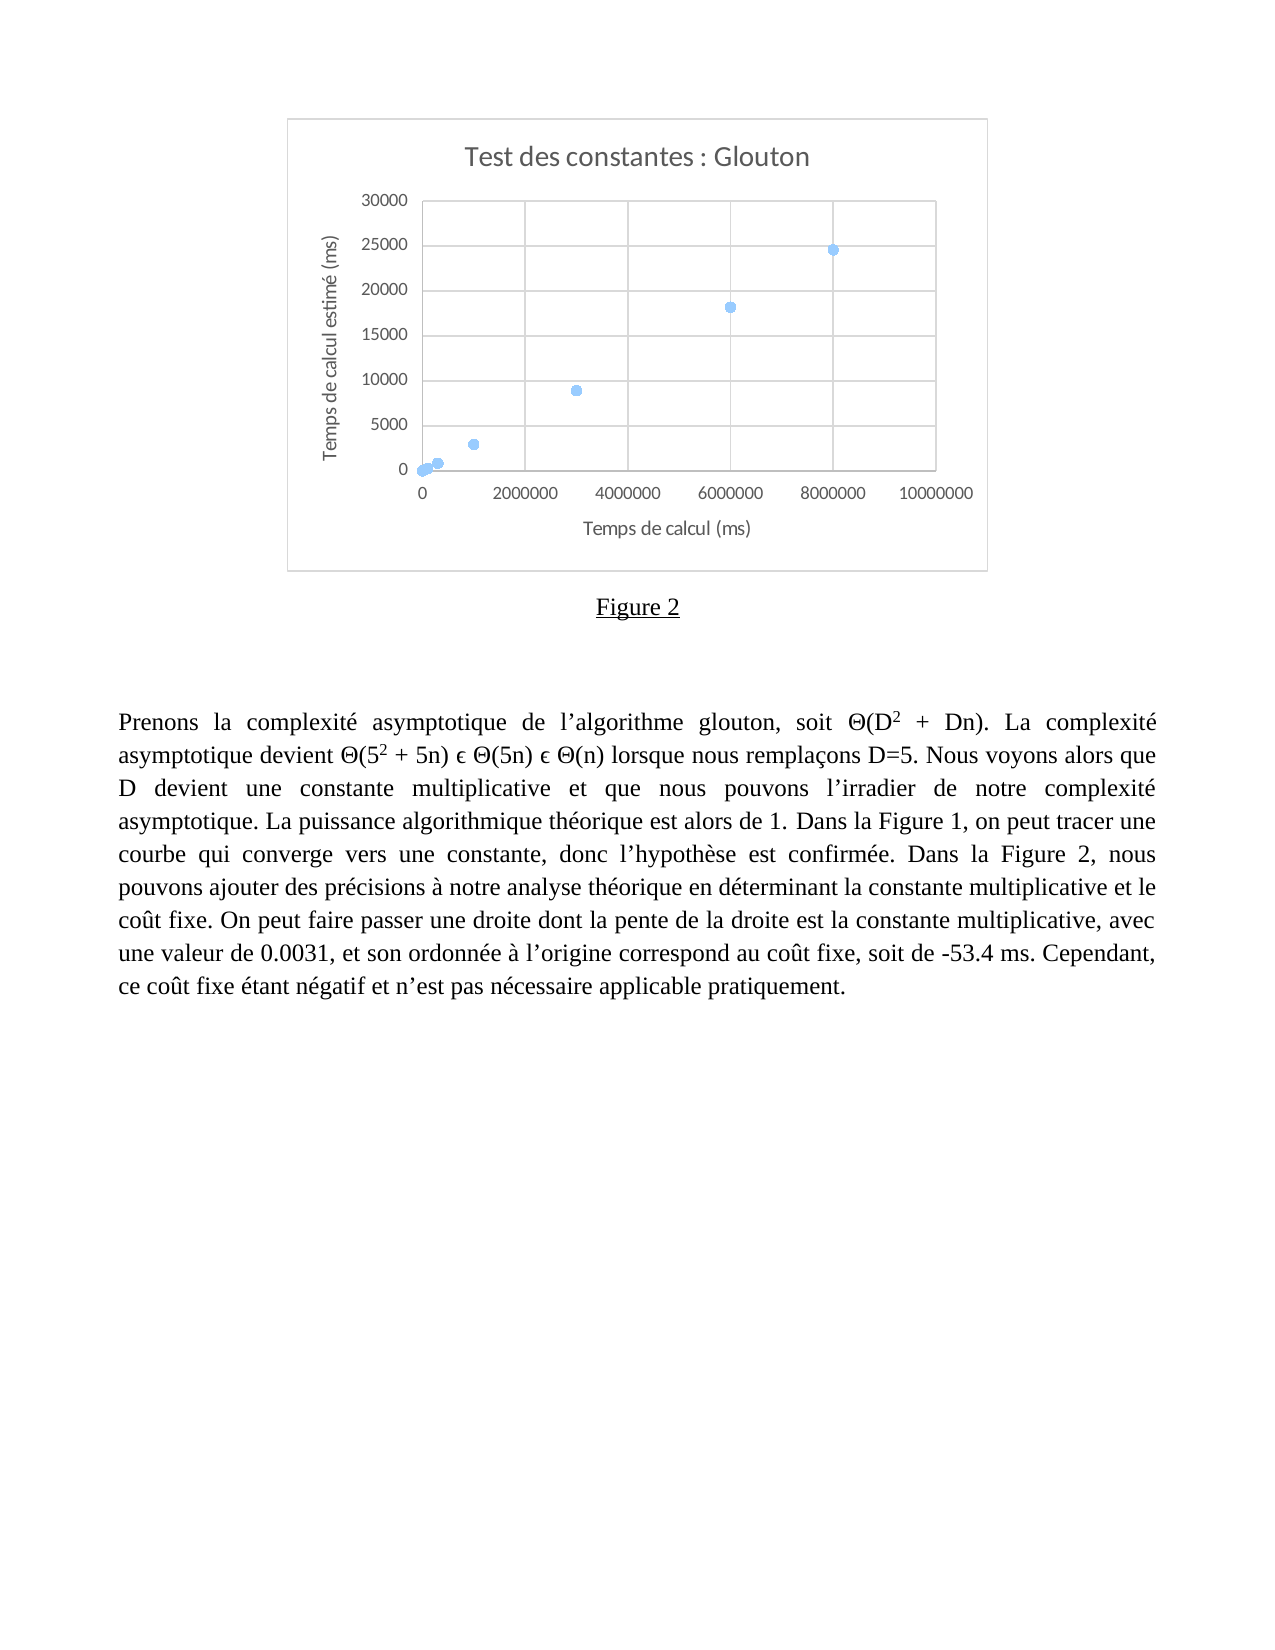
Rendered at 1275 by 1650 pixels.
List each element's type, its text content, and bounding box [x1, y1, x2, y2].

text Figure 2 [118, 592, 1157, 621]
text Prenons la complexité asymptotique de l’algorithme glouton, soit Θ(D2 + Dn). La complexité asymptotique devient Θ(52 + 5n) ϵ Θ(5n) ϵ Θ(n) lorsque nous remplaçons D=5. Nous voyons alors que D devient une constante multiplicative et que nous pouvons l’irradier de notre complexité asymptotique. La puissance algorithmique théorique est alors de 1. Dans la Figure 1, on peut tracer une courbe qui converge vers une constante, donc l’hypothèse est confirmée. Dans la Figure 2, nous pouvons ajouter des précisions à notre analyse théorique en déterminant la constante multiplicative et le coût fixe. On peut faire passer une droite dont la pente de la droite est la constante multiplicative, avec une valeur de 0.0031, et son ordonnée à l’origine correspond au coût fixe, soit de -53.4 ms. Cependant, ce coût fixe étant négatif et n’est pas nécessaire applicable pratiquement. [118, 707, 1157, 1000]
